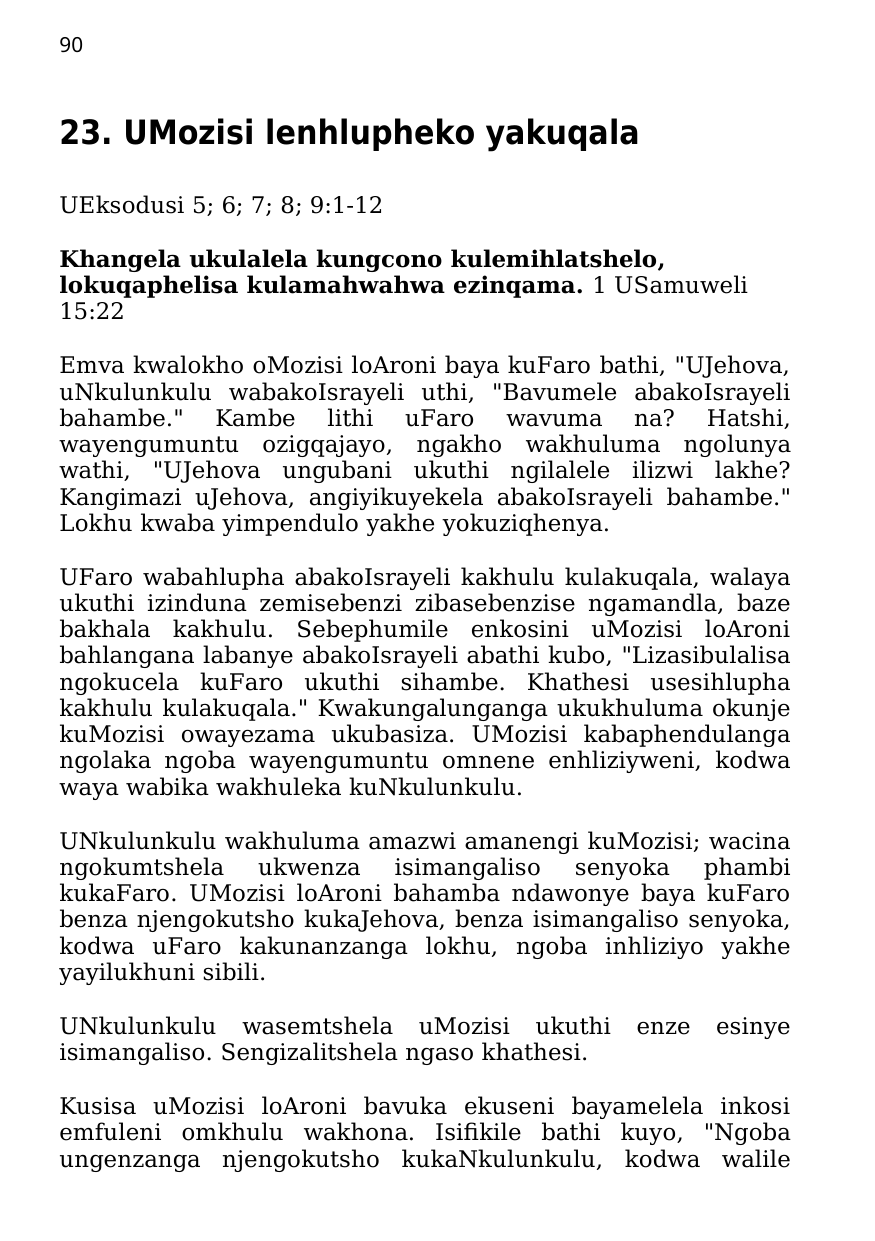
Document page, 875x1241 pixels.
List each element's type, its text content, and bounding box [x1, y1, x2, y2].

text Khangela ukulalela kungcono kulemihlatshelo, lokuqaphelisa kulamahwahwa ezinqama. 1 USamuweli 15:22 [59, 246, 791, 325]
text UFaro wabahlupha abakoIsrayeli kakhulu kulakuqala, walaya ukuthi izinduna zemisebenzi zibasebenzise ngamandla, baze bakhala kakhulu. Sebephumile enkosini uMozisi loAroni bahlangana labanye abakoIsrayeli abathi kubo, "Lizasibulalisa ngokucela kuFaro ukuthi sihambe. Khathesi usesihlupha kakhulu kulakuqala." Kwakungalunganga ukukhuluma okunje kuMozisi owayezama ukubasiza. UMozisi kabaphendulanga ngolaka ngoba wayengumuntu omnene enhliziyweni, kodwa waya wabika wakhuleka kuNkulunkulu. [59, 564, 791, 801]
text UNkulunkulu wasemtshela uMozisi ukuthi enze esinye isimangaliso. Sengizalitshela ngaso khathesi. [59, 1013, 791, 1066]
text Kusisa uMozisi loAroni bavuka ekuseni bayamelela inkosi emfuleni omkhulu wakhona. Isifikile bathi kuyo, "Ngoba ungenzanga njengokutsho kukaNkulunkulu, kodwa walile [59, 1093, 791, 1173]
subtitle 23. UMozisi lenhlupheko yakuqala [59, 113, 791, 152]
text UEksodusi 5; 6; 7; 8; 9:1-12 [59, 192, 791, 219]
text UNkulunkulu wakhuluma amazwi amanengi kuMozisi; wacina ngokumtshela ukwenza isimangaliso senyoka phambi kukaFaro. UMozisi loAroni bahamba ndawonye baya kuFaro benza njengokutsho kukaJehova, benza isimangaliso senyoka, kodwa uFaro kakunanzanga lokhu, ngoba inhliziyo yakhe yayilukhuni sibili. [59, 828, 791, 986]
text Emva kwalokho oMozisi loAroni baya kuFaro bathi, "UJehova, uNkulunkulu wabakoIsrayeli uthi, "Bavumele abakoIsrayeli bahambe." Kambe lithi uFaro wavuma na? Hatshi, wayengumuntu ozigqajayo, ngakho wakhuluma ngolunya wathi, "UJehova ungubani ukuthi ngilalele ilizwi lakhe? Kangimazi uJehova, angiyikuyekela abakoIsrayeli bahambe." Lokhu kwaba yimpendulo yakhe yokuziqhenya. [59, 352, 791, 537]
